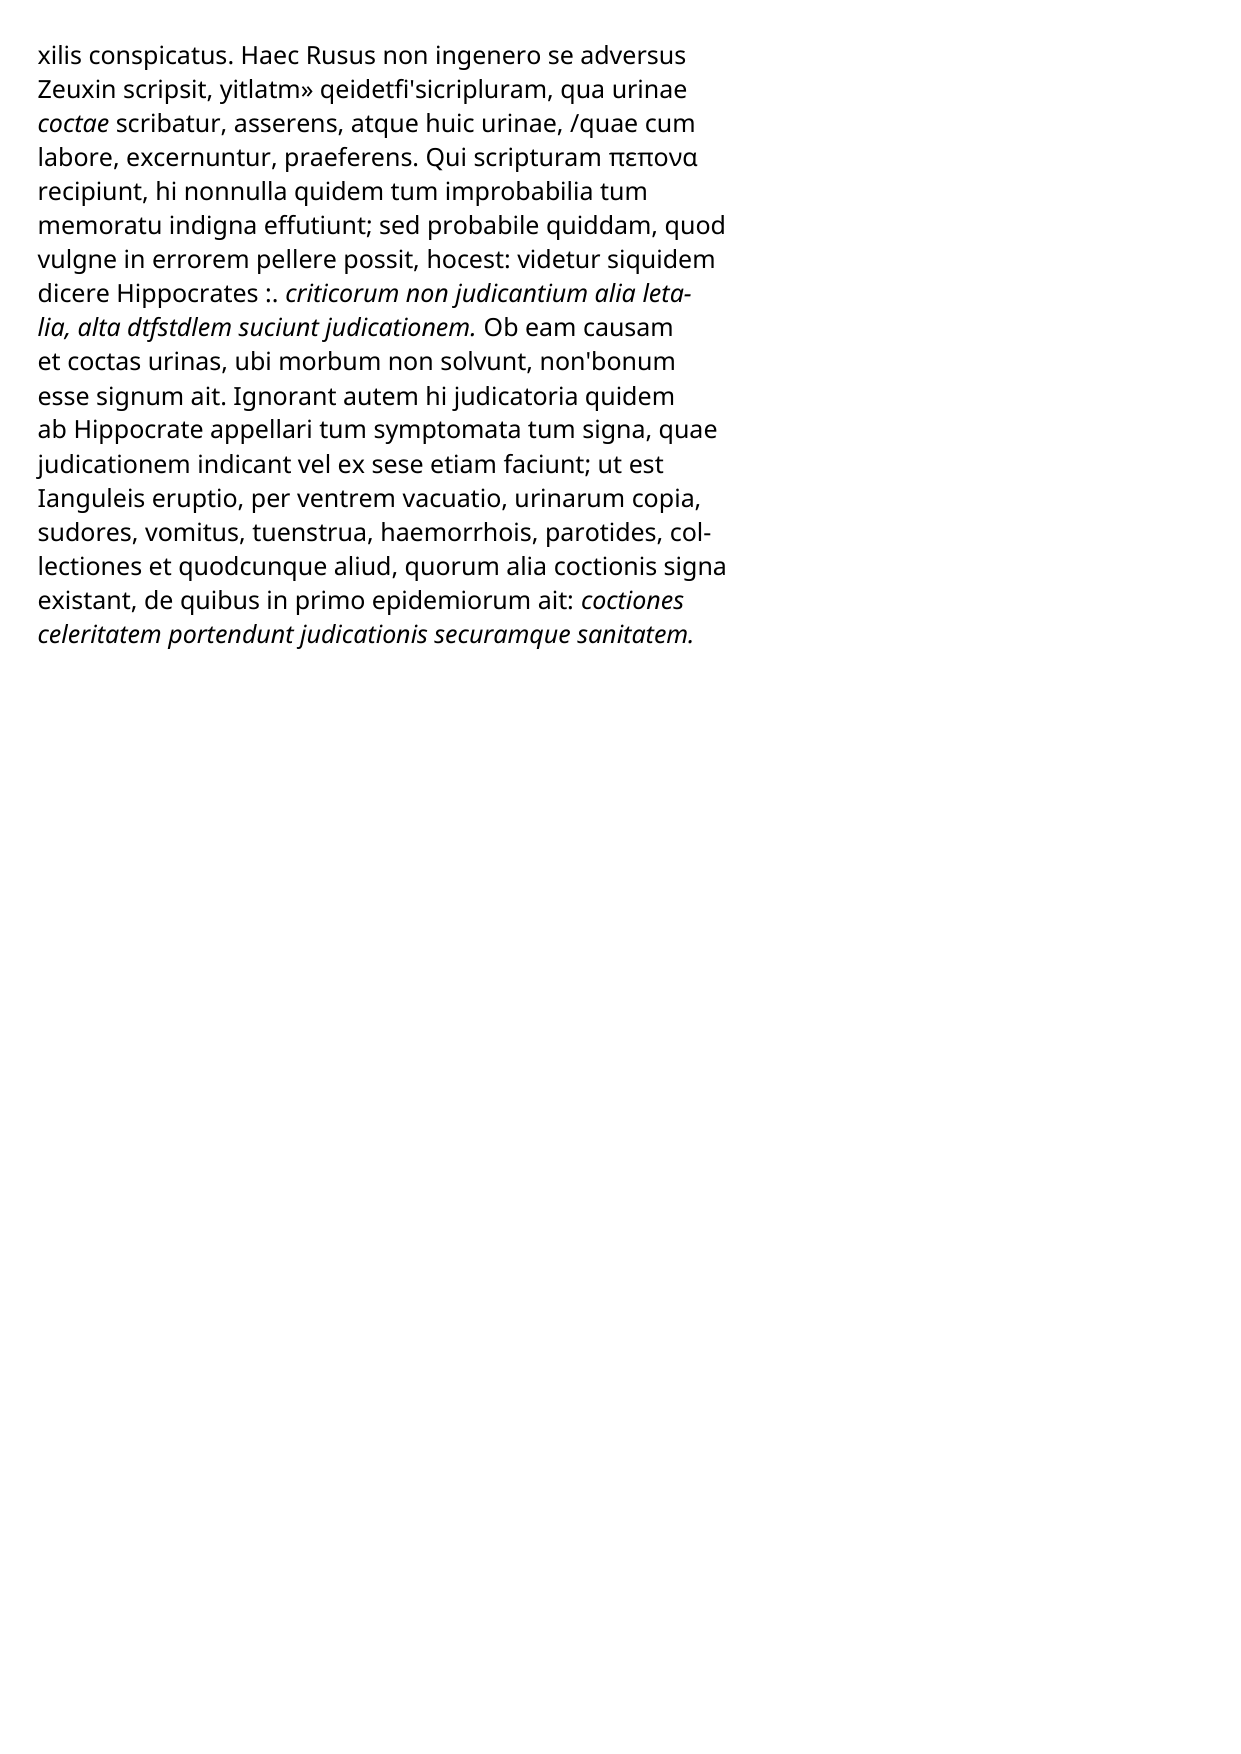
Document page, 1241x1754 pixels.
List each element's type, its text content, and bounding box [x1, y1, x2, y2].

text xilis conspicatus. Haec Rusus non ingenero se adversus Zeuxin scripsit, yitlatm» qeidetfi'sicripluram, qua urinae coctae scribatur, asserens, atque huic urinae, /quae cum labore, excernuntur, praeferens. Qui scripturam πεπονα recipiunt, hi nonnulla quidem tum improbabilia tum memoratu indigna effutiunt; sed probabile quiddam, quod vulgne in errorem pellere possit, hocest: videtur siquidem dicere Hippocrates :. criticorum non judicantium alia leta- lia, alta dtfstdlem suciunt judicationem. Ob eam causam et coctas urinas, ubi morbum non solvunt, non'bonum esse signum ait. Ignorant autem hi judicatoria quidem ab Hippocrate appellari tum symptomata tum signa, quae judicationem indicant vel ex sese etiam faciunt; ut est Ianguleis eruptio, per ventrem vacuatio, urinarum copia, sudores, vomitus, tuenstrua, haemorrhois, parotides, col- lectiones et quodcunque aliud, quorum alia coctionis signa existant, de quibus in primo epidemiorum ait: coctiones celeritatem portendunt judicationis securamque sanitatem. [37, 37, 1203, 651]
